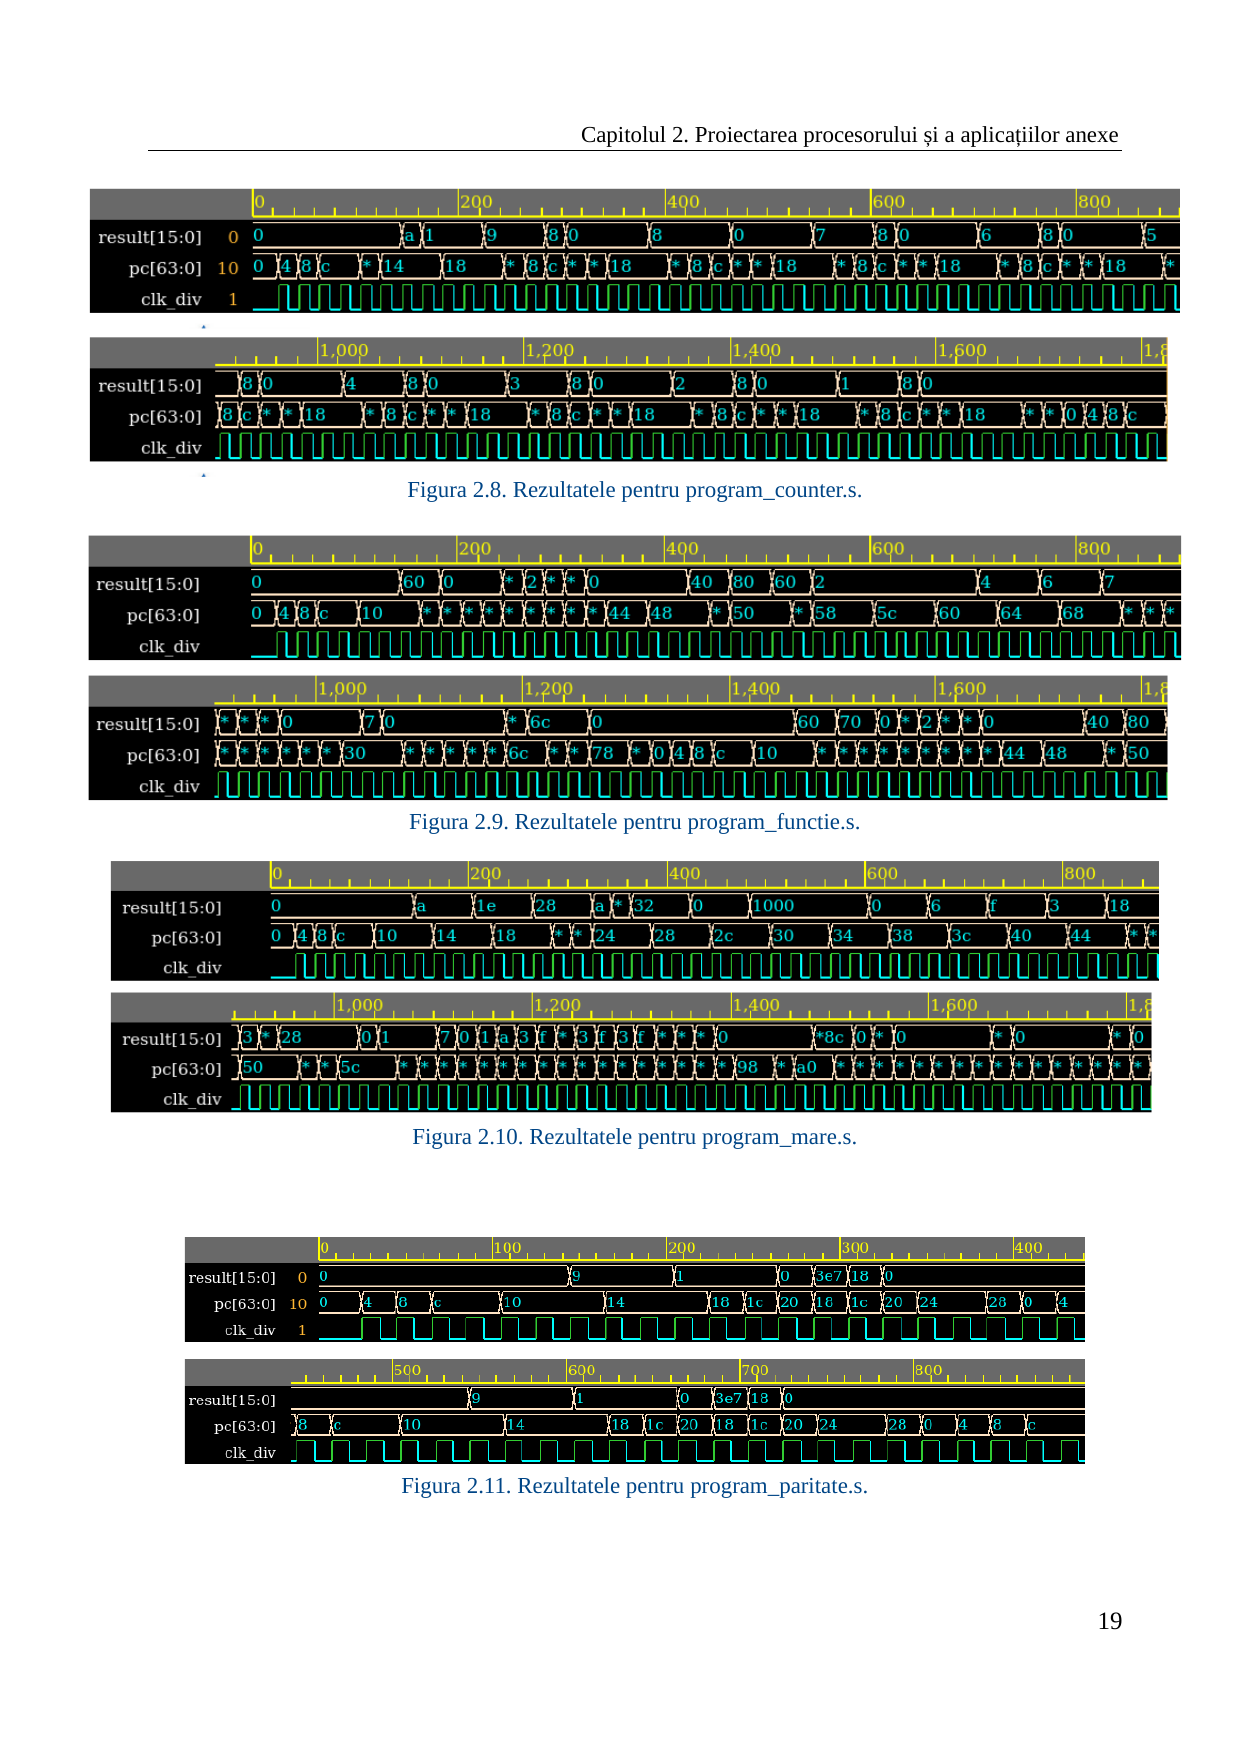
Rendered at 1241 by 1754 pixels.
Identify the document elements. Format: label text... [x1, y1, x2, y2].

picture [184, 1228, 1085, 1473]
picture [110, 861, 1159, 1123]
text Figura 2.8. Rezultatele pentru program_counter.s. [148, 477, 1122, 503]
text Figura 2.10. Rezultatele pentru program_mare.s. [148, 1123, 1122, 1149]
picture [88, 529, 1182, 809]
picture [89, 180, 1180, 477]
text Figura 2.9. Rezultatele pentru program_functie.s. [148, 809, 1122, 835]
text Figura 2.11. Rezultatele pentru program_paritate.s. [148, 1473, 1122, 1499]
